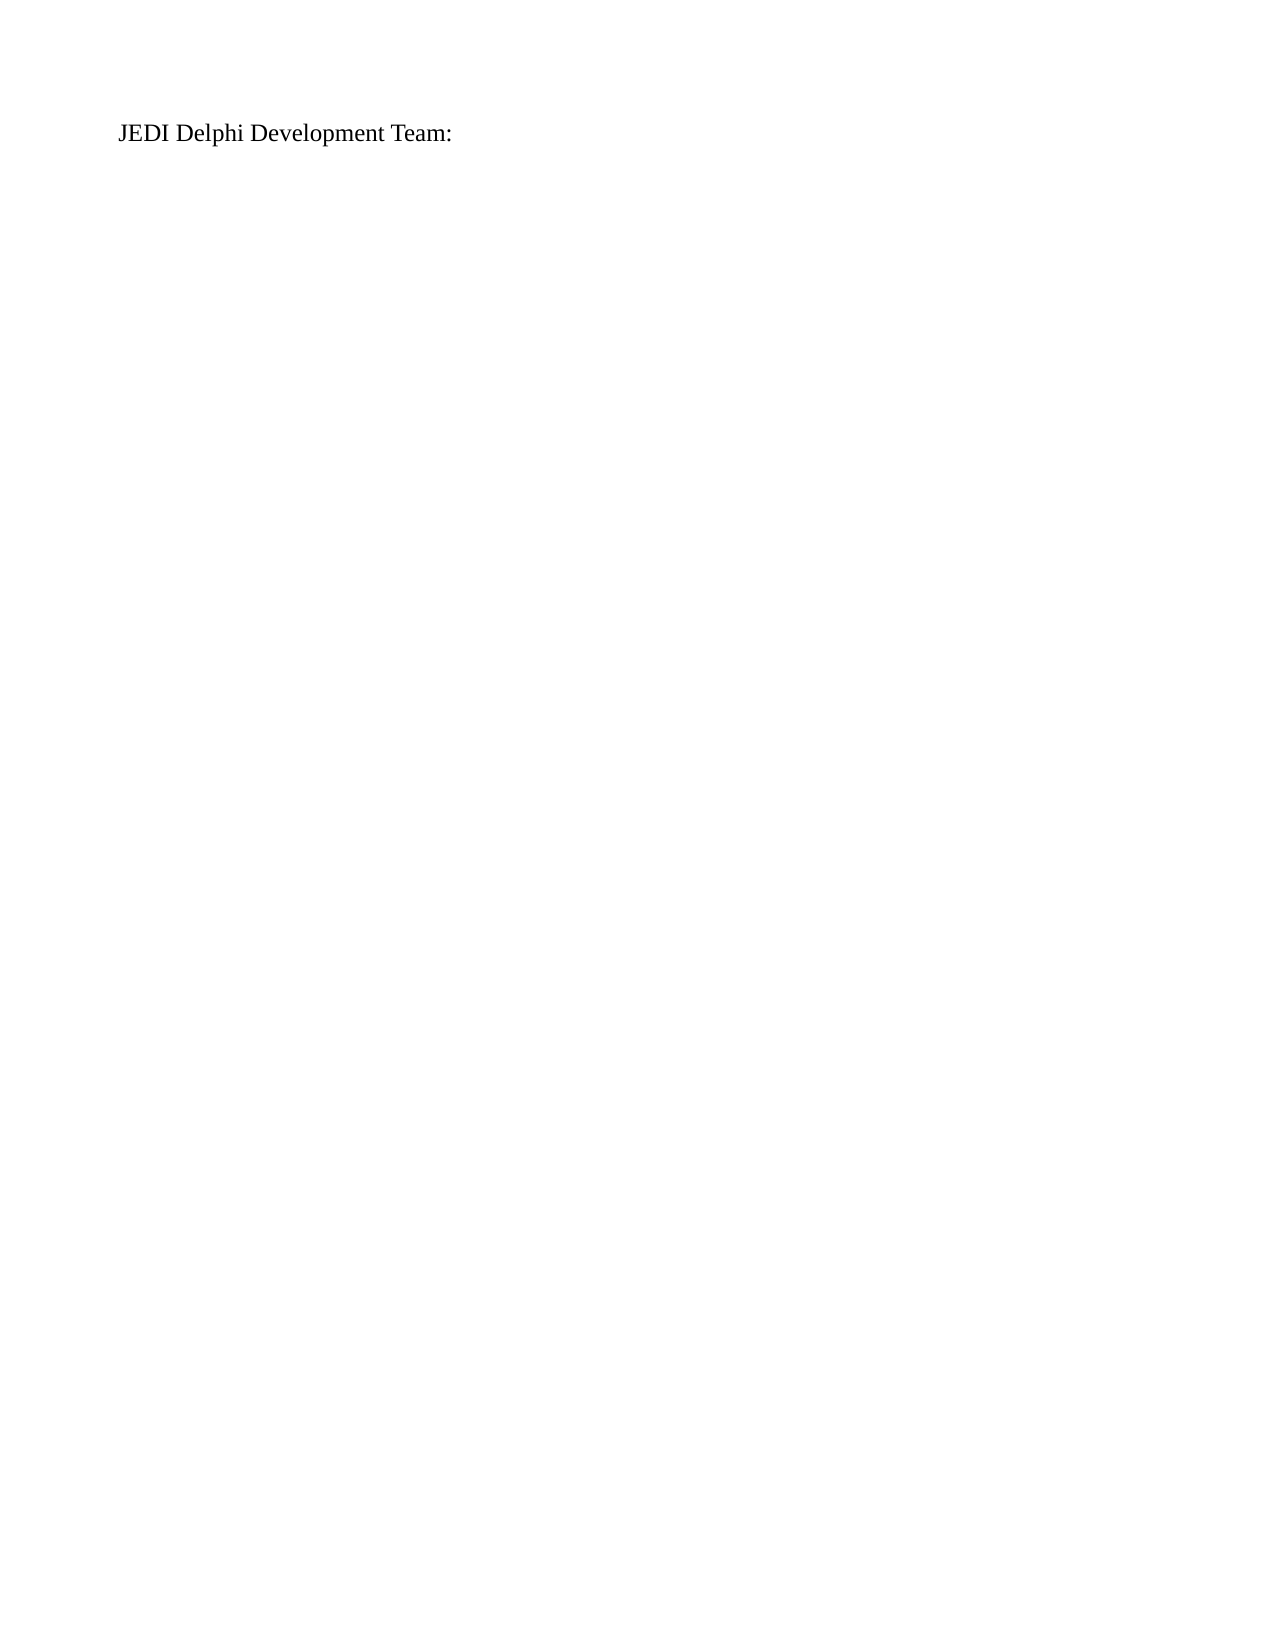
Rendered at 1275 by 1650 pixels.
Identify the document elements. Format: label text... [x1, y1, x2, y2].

text JEDI Delphi Development Team: [118, 118, 1157, 147]
